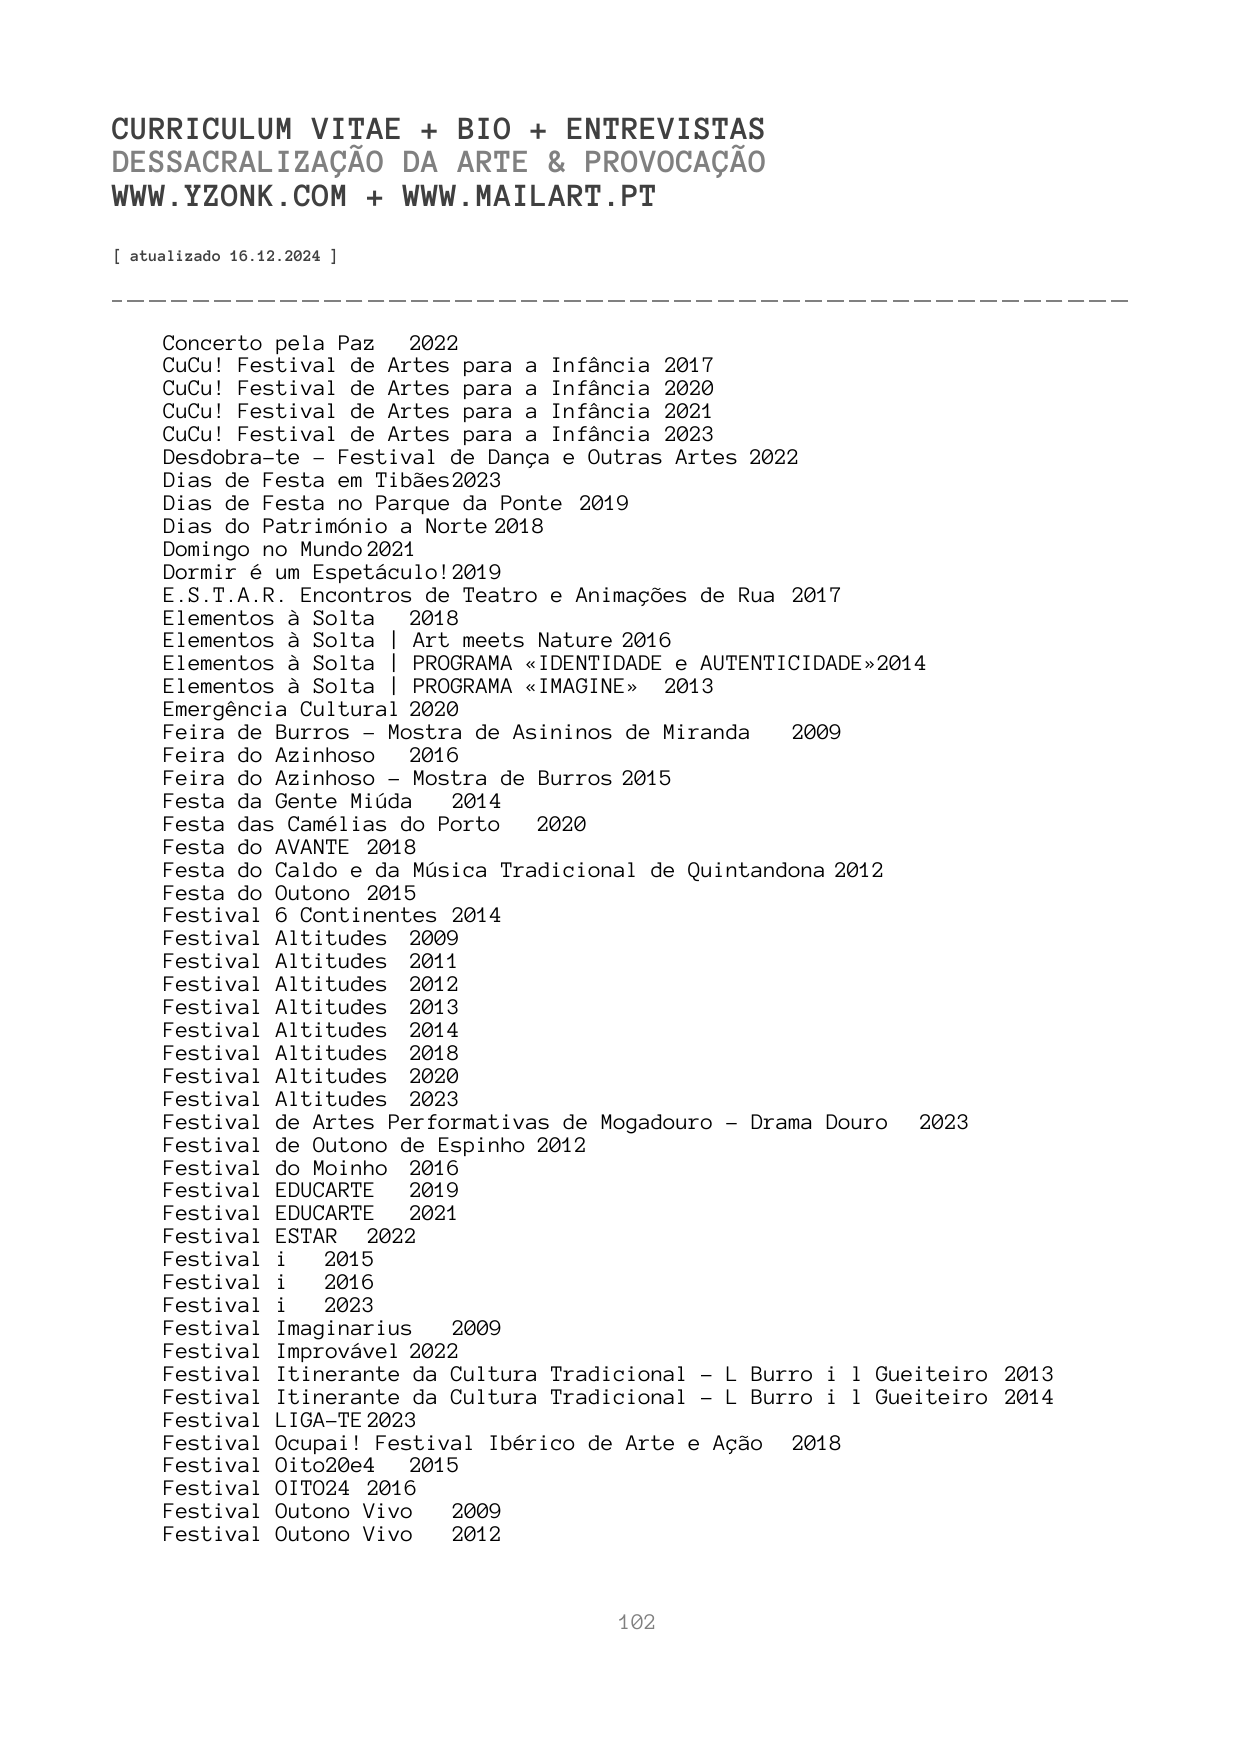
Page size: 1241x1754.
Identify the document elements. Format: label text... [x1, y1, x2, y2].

list Festival i 2016 [163, 1271, 1128, 1294]
list Elementos à Solta | Art meets Nature 2016 [163, 629, 1128, 652]
list Elementos à Solta | PROGRAMA «IMAGINE» 2013 [163, 675, 1128, 698]
list Elementos à Solta | PROGRAMA «IDENTIDADE e AUTENTICIDADE» 2014 [163, 652, 1128, 675]
list Festival Itinerante da Cultura Tradicional - L Burro i l Gueiteiro 2013 [163, 1362, 1128, 1385]
list Feira de Burros – Mostra de Asininos de Miranda 2009 [163, 721, 1128, 744]
list Dias do Património a Norte 2018 [163, 514, 1128, 537]
list Festival Altitudes 2023 [163, 1087, 1128, 1110]
list Festival Oito20e4 2015 [163, 1454, 1128, 1477]
list Festival Outono Vivo 2012 [163, 1523, 1128, 1546]
list Festival Altitudes 2013 [163, 996, 1128, 1019]
list Festival Altitudes 2009 [163, 927, 1128, 950]
list Desdobra-te – Festival de Dança e Outras Artes 2022 [163, 446, 1128, 469]
list Feira do Azinhoso - Mostra de Burros 2015 [163, 767, 1128, 789]
list Festa do AVANTE 2018 [163, 835, 1128, 858]
list Festival de Artes Performativas de Mogadouro - Drama Douro 2023 [163, 1110, 1128, 1133]
list Festival Altitudes 2020 [163, 1064, 1128, 1087]
list Festa do Outono 2015 [163, 881, 1128, 904]
list Elementos à Solta 2018 [163, 606, 1128, 629]
list Feira do Azinhoso 2016 [163, 744, 1128, 767]
list Festival ESTAR 2022 [163, 1225, 1128, 1248]
list Domingo no Mundo 2021 [163, 537, 1128, 560]
list Festival de Outono de Espinho 2012 [163, 1133, 1128, 1156]
list Festival Altitudes 2011 [163, 950, 1128, 973]
list Emergência Cultural 2020 [163, 698, 1128, 721]
list Festival EDUCARTE 2019 [163, 1179, 1128, 1202]
list Festival do Moinho 2016 [163, 1156, 1128, 1179]
list Dias de Festa em Tibães 2023 [163, 469, 1128, 492]
list Dias de Festa no Parque da Ponte 2019 [163, 492, 1128, 514]
list Festival Altitudes 2018 [163, 1042, 1128, 1064]
list Festival Ocupai! Festival Ibérico de Arte e Ação 2018 [163, 1431, 1128, 1454]
list Festa das Camélias do Porto 2020 [163, 812, 1128, 835]
list Concerto pela Paz 2022 [163, 331, 1128, 354]
list CuCu! Festival de Artes para a Infância 2021 [163, 400, 1128, 423]
list Festival 6 Continentes 2014 [163, 904, 1128, 927]
list Festa da Gente Miúda 2014 [163, 789, 1128, 812]
list Festival EDUCARTE 2021 [163, 1202, 1128, 1225]
list Festival Altitudes 2014 [163, 1019, 1128, 1042]
list Festival Imaginarius 2009 [163, 1317, 1128, 1339]
list Festival OITO24 2016 [163, 1477, 1128, 1500]
list Festival i 2023 [163, 1294, 1128, 1317]
list CuCu! Festival de Artes para a Infância 2017 [163, 354, 1128, 377]
list CuCu! Festival de Artes para a Infância 2020 [163, 377, 1128, 400]
list Festival Altitudes 2012 [163, 973, 1128, 996]
list Festival i 2015 [163, 1248, 1128, 1271]
list CuCu! Festival de Artes para a Infância 2023 [163, 423, 1128, 446]
list Festival Improvável 2022 [163, 1339, 1128, 1362]
list Dormir é um Espetáculo! 2019 [163, 560, 1128, 583]
list Festival LIGA-TE 2023 [163, 1408, 1128, 1431]
list E.S.T.A.R. Encontros de Teatro e Animações de Rua 2017 [163, 583, 1128, 606]
list Festa do Caldo e da Música Tradicional de Quintandona 2012 [163, 858, 1128, 881]
list Festival Outono Vivo 2009 [163, 1500, 1128, 1523]
list Festival Itinerante da Cultura Tradicional - L Burro i l Gueiteiro 2014 [163, 1385, 1128, 1408]
